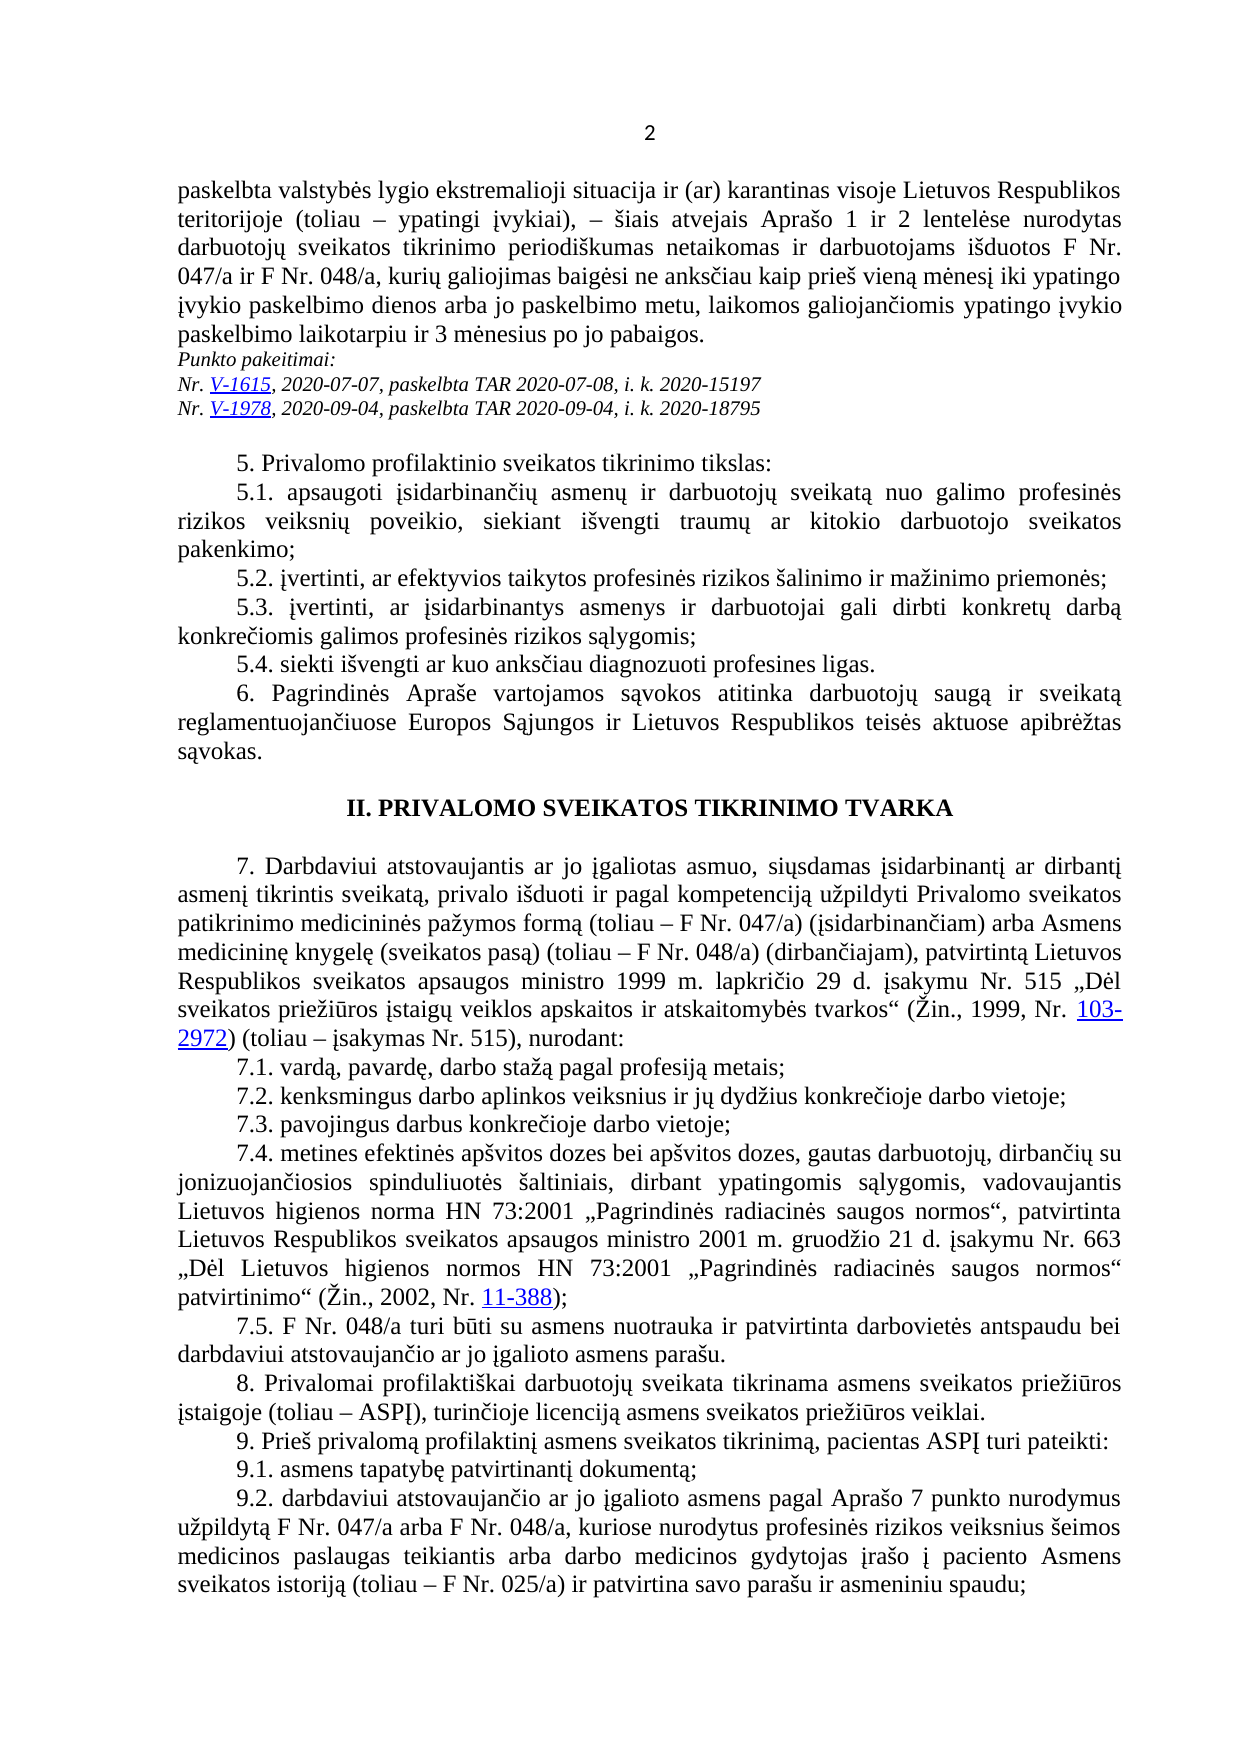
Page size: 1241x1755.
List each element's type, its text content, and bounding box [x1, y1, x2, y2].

text Nr. V-1615, 2020-07-07, paskelbta TAR 2020-07-08, i. k. 2020-15197 [177, 371, 1122, 396]
text 9.2. darbdaviui atstovaujančio ar jo įgalioto asmens pagal Aprašo 7 punkto nurodymus užpildytą F Nr. 047/a arba F Nr. 048/a, kuriose nurodytus profesinės rizikos veiksnius šeimos medicinos paslaugas teikiantis arba darbo medicinos gydytojas įrašo į paciento Asmens sveikatos istoriją (toliau – F Nr. 025/a) ir patvirtina savo parašu ir asmeniniu spaudu; [177, 1483, 1122, 1598]
text 9. Prieš privalomą profilaktinį asmens sveikatos tikrinimą, pacientas ASPĮ turi pateikti: [177, 1426, 1122, 1454]
text 7.5. F Nr. 048/a turi būti su asmens nuotrauka ir patvirtinta darbovietės antspaudu bei darbdaviui atstovaujančio ar jo įgalioto asmens parašu. [177, 1311, 1122, 1368]
text Nr. V-1978, 2020-09-04, paskelbta TAR 2020-09-04, i. k. 2020-18795 [177, 396, 1122, 419]
text 7. Darbdaviui atstovaujantis ar jo įgaliotas asmuo, siųsdamas įsidarbinantį ar dirbantį asmenį tikrintis sveikatą, privalo išduoti ir pagal kompetenciją užpildyti Privalomo sveikatos patikrinimo medicininės pažymos formą (toliau – F Nr. 047/a) (įsidarbinančiam) arba Asmens medicininę knygelę (sveikatos pasą) (toliau – F Nr. 048/a) (dirbančiajam), patvirtintą Lietuvos Respublikos sveikatos apsaugos ministro 1999 m. lapkričio 29 d. įsakymu Nr. 515 „Dėl sveikatos priežiūros įstaigų veiklos apskaitos ir atskaitomybės tvarkos“ (Žin., 1999, Nr. 103-2972) (toliau – įsakymas Nr. 515), nurodant: [177, 851, 1122, 1052]
text paskelbta valstybės lygio ekstremalioji situacija ir (ar) karantinas visoje Lietuvos Respublikos teritorijoje (toliau – ypatingi įvykiai), – šiais atvejais Aprašo 1 ir 2 lentelėse nurodytas darbuotojų sveikatos tikrinimo periodiškumas netaikomas ir darbuotojams išduotos F Nr. 047/a ir F Nr. 048/a, kurių galiojimas baigėsi ne anksčiau kaip prieš vieną mėnesį iki ypatingo įvykio paskelbimo dienos arba jo paskelbimo metu, laikomos galiojančiomis ypatingo įvykio paskelbimo laikotarpiu ir 3 mėnesius po jo pabaigos. [177, 175, 1122, 347]
text 9.1. asmens tapatybę patvirtinantį dokumentą; [177, 1454, 1122, 1483]
text 8. Privalomai profilaktiškai darbuotojų sveikata tikrinama asmens sveikatos priežiūros įstaigoje (toliau – ASPĮ), turinčioje licenciją asmens sveikatos priežiūros veiklai. [177, 1368, 1122, 1426]
text 5.3. įvertinti, ar įsidarbinantys asmenys ir darbuotojai gali dirbti konkretų darbą konkrečiomis galimos profesinės rizikos sąlygomis; [177, 592, 1122, 649]
text 5.2. įvertinti, ar efektyvios taikytos profesinės rizikos šalinimo ir mažinimo priemonės; [177, 563, 1122, 592]
text 7.4. metines efektinės apšvitos dozes bei apšvitos dozes, gautas darbuotojų, dirbančių su jonizuojančiosios spinduliuotės šaltiniais, dirbant ypatingomis sąlygomis, vadovaujantis Lietuvos higienos norma HN 73:2001 „Pagrindinės radiacinės saugos normos“, patvirtinta Lietuvos Respublikos sveikatos apsaugos ministro 2001 m. gruodžio 21 d. įsakymu Nr. 663 „Dėl Lietuvos higienos normos HN 73:2001 „Pagrindinės radiacinės saugos normos“ patvirtinimo“ (Žin., 2002, Nr. 11-388); [177, 1138, 1122, 1311]
text 5. Privalomo profilaktinio sveikatos tikrinimo tikslas: [177, 448, 1122, 477]
text 5.1. apsaugoti įsidarbinančių asmenų ir darbuotojų sveikatą nuo galimo profesinės rizikos veiksnių poveikio, siekiant išvengti traumų ar kitokio darbuotojo sveikatos pakenkimo; [177, 477, 1122, 563]
text II. PRIVALOMO SVEIKATOS TIKRINIMO TVARKA [177, 793, 1122, 822]
text 5.4. siekti išvengti ar kuo anksčiau diagnozuoti profesines ligas. [177, 649, 1122, 678]
text 7.1. vardą, pavardę, darbo stažą pagal profesiją metais; [177, 1052, 1122, 1081]
text Punkto pakeitimai: [177, 347, 1122, 371]
text 7.2. kenksmingus darbo aplinkos veiksnius ir jų dydžius konkrečioje darbo vietoje; [177, 1081, 1122, 1109]
text 6. Pagrindinės Apraše vartojamos sąvokos atitinka darbuotojų saugą ir sveikatą reglamentuojančiuose Europos Sąjungos ir Lietuvos Respublikos teisės aktuose apibrėžtas sąvokas. [177, 678, 1122, 764]
text 7.3. pavojingus darbus konkrečioje darbo vietoje; [177, 1109, 1122, 1138]
